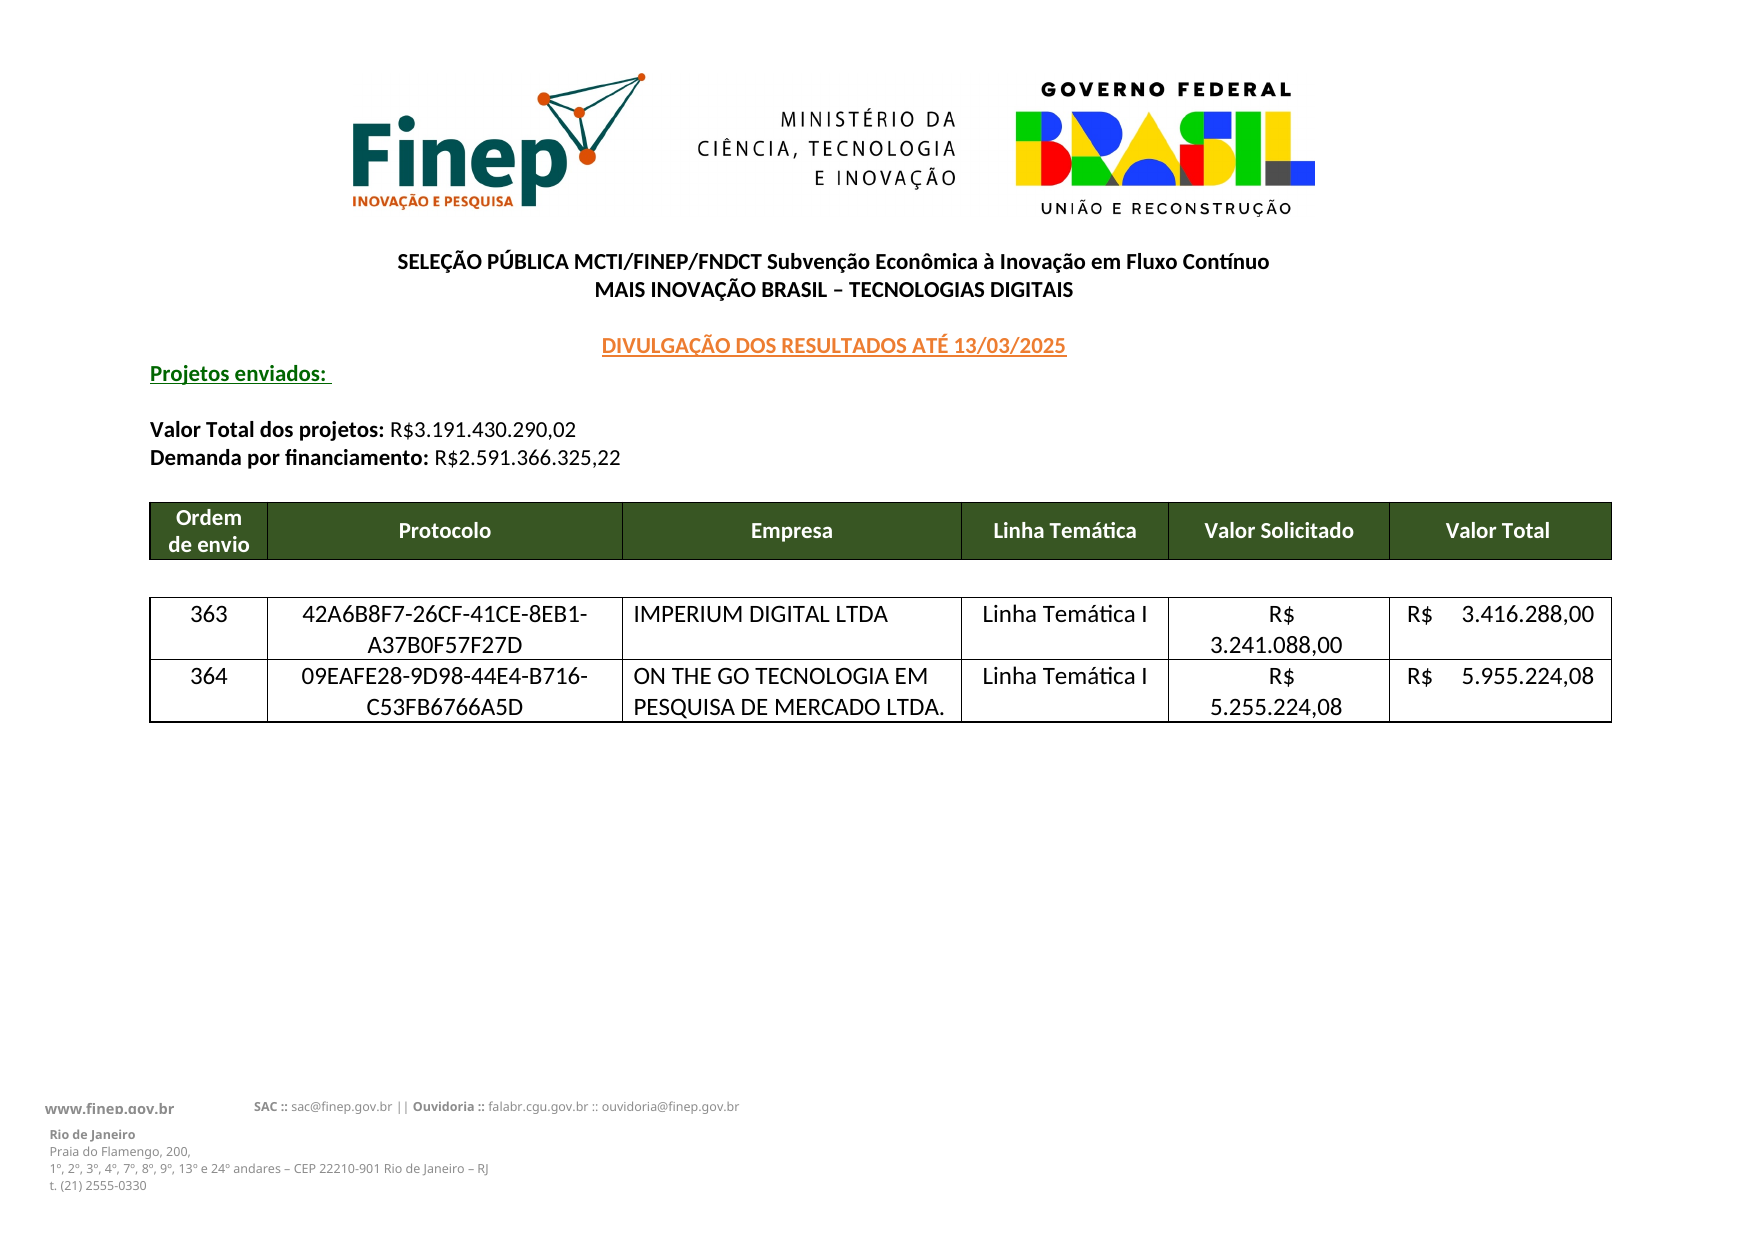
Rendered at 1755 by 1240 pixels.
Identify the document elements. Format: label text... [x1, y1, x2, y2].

table_cell R$ 5.955.224,08 [1390, 660, 1611, 721]
table_cell 364 [151, 660, 267, 721]
table_cell Linha Temática I [962, 660, 1168, 721]
table_cell R$ 3.416.288,00 [1390, 598, 1611, 659]
table_cell IMPERIUM DIGITAL LTDA [623, 598, 961, 659]
table_cell ON THE GO TECNOLOGIA EM PESQUISA DE MERCADO LTDA. [623, 660, 961, 721]
table_cell 42A6B8F7-26CF-41CE-8EB1-A37B0F57F27D [268, 598, 622, 659]
table_cell 09EAFE28-9D98-44E4-B716-C53FB6766A5D [268, 660, 622, 721]
table_cell 363 [151, 598, 267, 659]
table_cell R$ 5.255.224,08 [1169, 660, 1389, 721]
table_cell R$ 3.241.088,00 [1169, 598, 1389, 659]
table_cell Linha Temática I [962, 598, 1168, 659]
